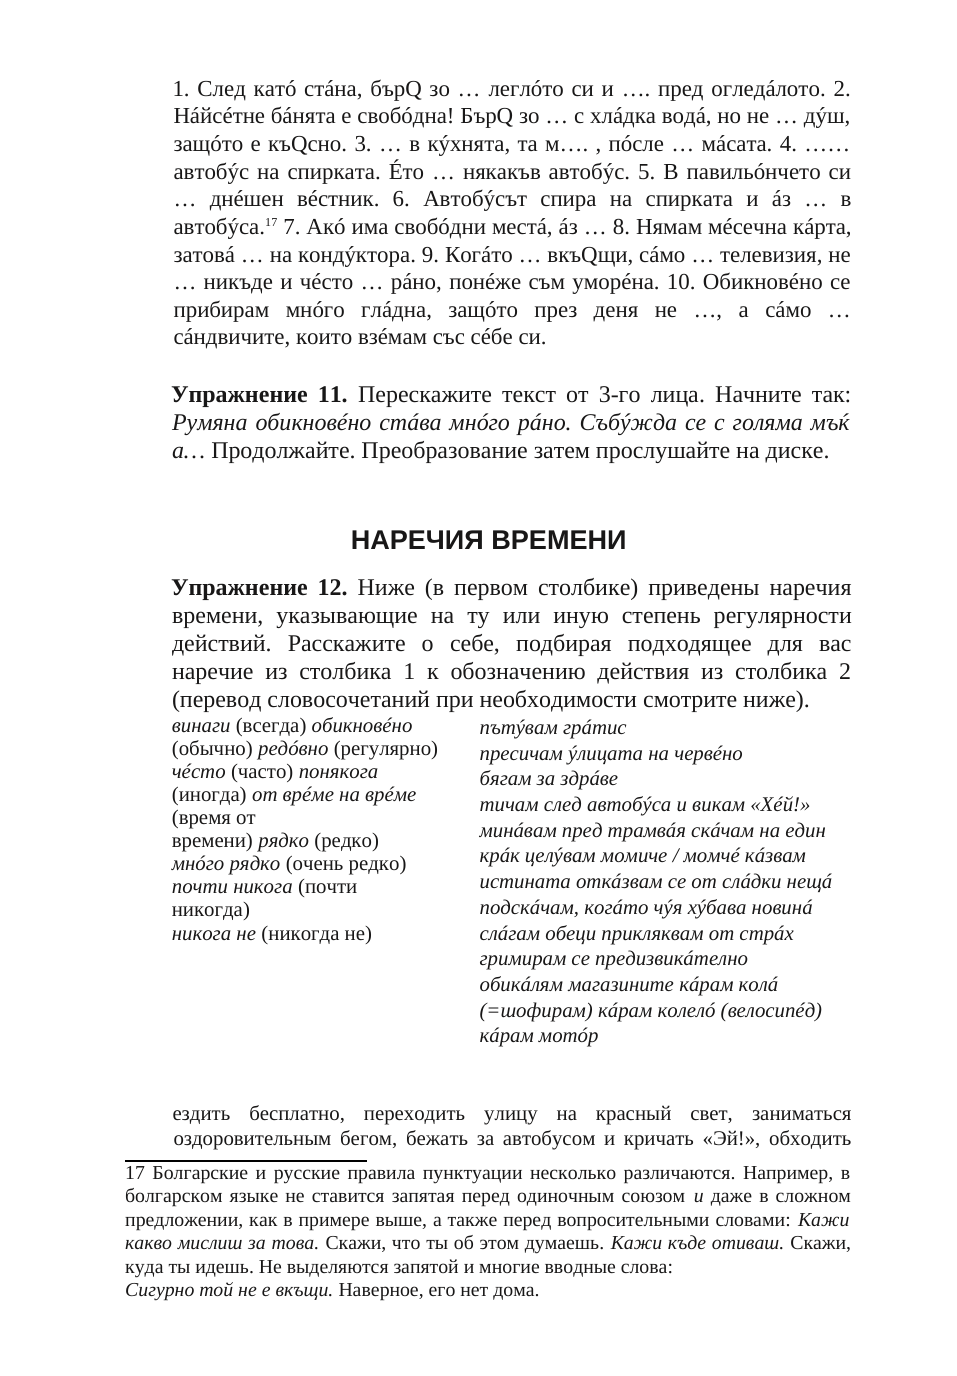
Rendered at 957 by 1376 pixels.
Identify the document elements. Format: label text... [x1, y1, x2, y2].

text Сигурно той не е вкъщи. Наверное, его нет дома. [125, 1278, 857, 1301]
text Упражнение 12. Ниже (в первом столбике) приведены наречия времени, указывающие на ту или иную степень регулярности действий. Расскажите о себе, подбирая подходящее для вас наречие из столбика 1 к обозначению действия из столбика 2 (перевод словосочетаний при необходимости смотрите ниже). [171, 573, 852, 713]
subtitle НАРЕЧИЯ ВРЕМЕНИ [161, 524, 816, 555]
text ездить бесплатно, переходить улицу на красный свет, заниматься оздоровительным бегом, бежать за автобусом и кричать «Эй!», обходить [172, 1101, 852, 1150]
table_header винаги (всегда) обикновéно (обычно) редóвно (регулярно) чéсто (часто) понякога (иногда) от врéме на врéме (время от времени) рядко (редко) мнóго рядко (очень редко) почти никога (почти никогда) никога не (никогда не) [172, 715, 479, 1101]
table_header пътýвам грáтис пресичам ýлицата на червéно бягам за здрáве тичам след автобýса и викам «Хéй!» минáвам пред трамвáя скáчам на един крáк целýвам момиче / момчé кáзвам истината откáзвам се от слáдки нещá подскáчам, когáто чýя хýбава новинá слáгам обеци прикляквам от стрáх гримирам се предизвикáтелно обикáлям магазините кáрам колá (=шофирам) кáрам колелó (велосипéд) кáрам мотóр [479, 715, 835, 1101]
text 1. След катó стáна, бърQ зо … леглóто си и …. пред огледáлото. 2. Нáйсéтне бáнята е свобóдна! БърQ зо … с хлáдка водá, но не … дýш, защóто е къQсно. 3. … в кýхнята, та м…. , пóсле … мáсата. 4. …… автобýс на спирката. Éто … някакъв автобýс. 5. В павильóнчето си … днéшен вéстник. 6. Автобýсът спира на спирката и áз … в автобýса. 7. Акó има свобóдни местá, áз … 8. Нямам мéсечна кáрта, затовá … на кондýктора. 9. Когáто … вкъQщи, сáмо … телевизия, не … никъде и чéсто … рáно, понéже съм уморéна. 10. Обикновéно се прибирам мнóго глáдна, защóто през деня не …, а сáмо … сáндвичите, които взéмам със сéбе си. [172, 75, 852, 350]
text Упражнение 11. Перескажите текст от 3-го лица. Начните так: Румяна обикновéно стáва мнóго рáно. Събýжда се с голяма мъќ а… Продолжайте. Преобразование затем прослушайте на диске. [171, 380, 852, 464]
text Болгарские и русские правила пунктуации несколько различаются. Например, в болгарском языке не ставится запятая перед одиночным союзом и даже в сложном предложении, как в примере выше, а также перед вопросительными словами: Кажи какво мислиш за това. Скажи, что ты об этом думаешь. Кажи къде отиваш. Скажи, куда ты идешь. Не выделяются запятой и многие вводные слова: [125, 1161, 851, 1277]
